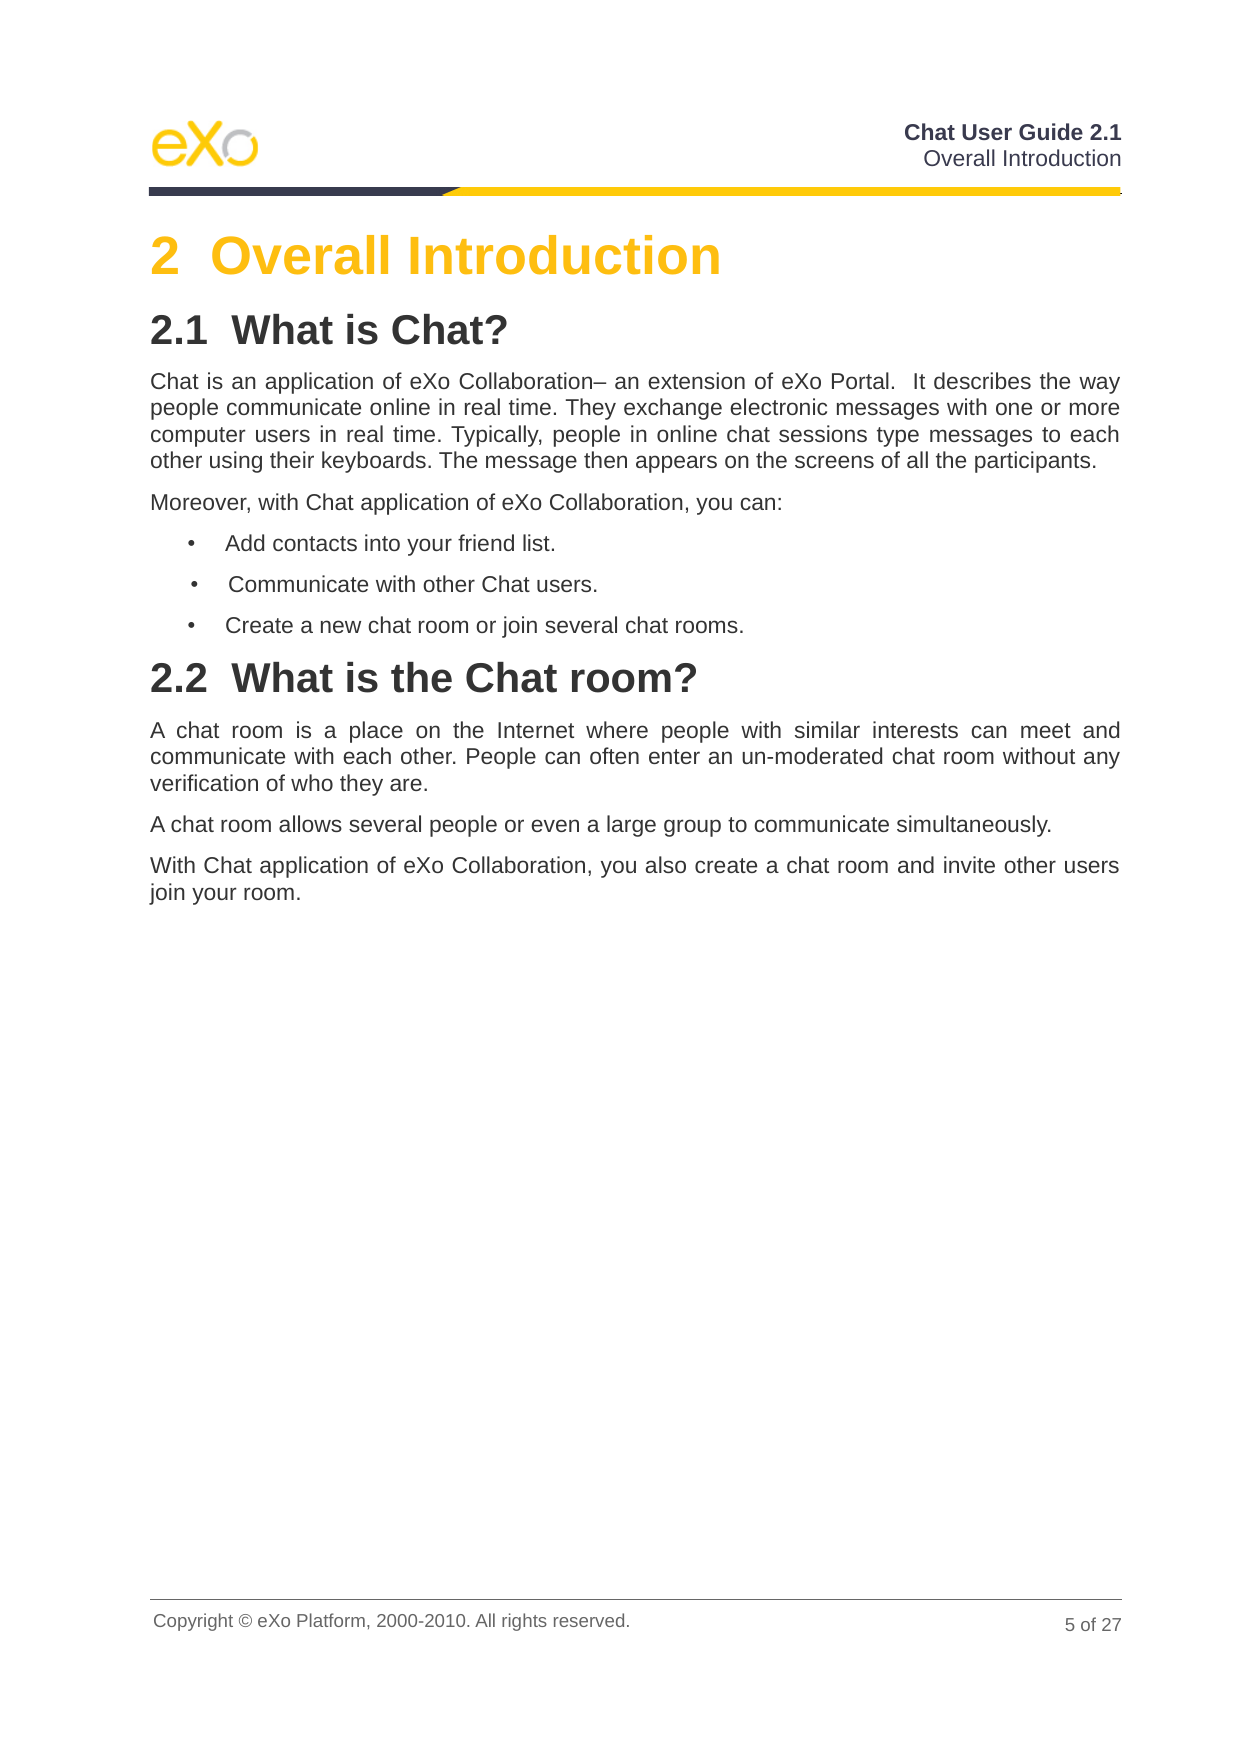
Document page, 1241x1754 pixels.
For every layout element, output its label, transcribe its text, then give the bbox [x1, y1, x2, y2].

subtitle What is Chat? [150, 305, 1122, 353]
text Moreover, with Chat application of eXo Collaboration, you can: [150, 488, 1122, 515]
text A chat room allows several people or even a large group to communicate simultaneously. [150, 811, 1122, 837]
picture [148, 187, 1121, 196]
list Communicate with other Chat users. [190, 571, 1122, 597]
text With Chat application of eXo Collaboration, you also create a chat room and invite other users join your room. [150, 852, 1122, 905]
picture [152, 120, 259, 167]
text A chat room is a place on the Internet where people with similar interests can meet and communicate with each other. People can often enter an un-moderated chat room without any verification of who they are. [150, 717, 1122, 796]
list Add contacts into your friend list. [187, 530, 1122, 556]
subtitle Overall Introduction [150, 223, 1122, 286]
subtitle What is the Chat room? [150, 654, 1122, 702]
text Chat is an application of eXo Collaboration– an extension of eXo Portal. It describes the way people communicate online in real time. They exchange electronic messages with one or more computer users in real time. Typically, people in online chat sessions type messages to each other using their keyboards. The message then appears on the screens of all the participants. [150, 368, 1122, 473]
list Create a new chat room or join several chat rooms. [187, 612, 1122, 639]
